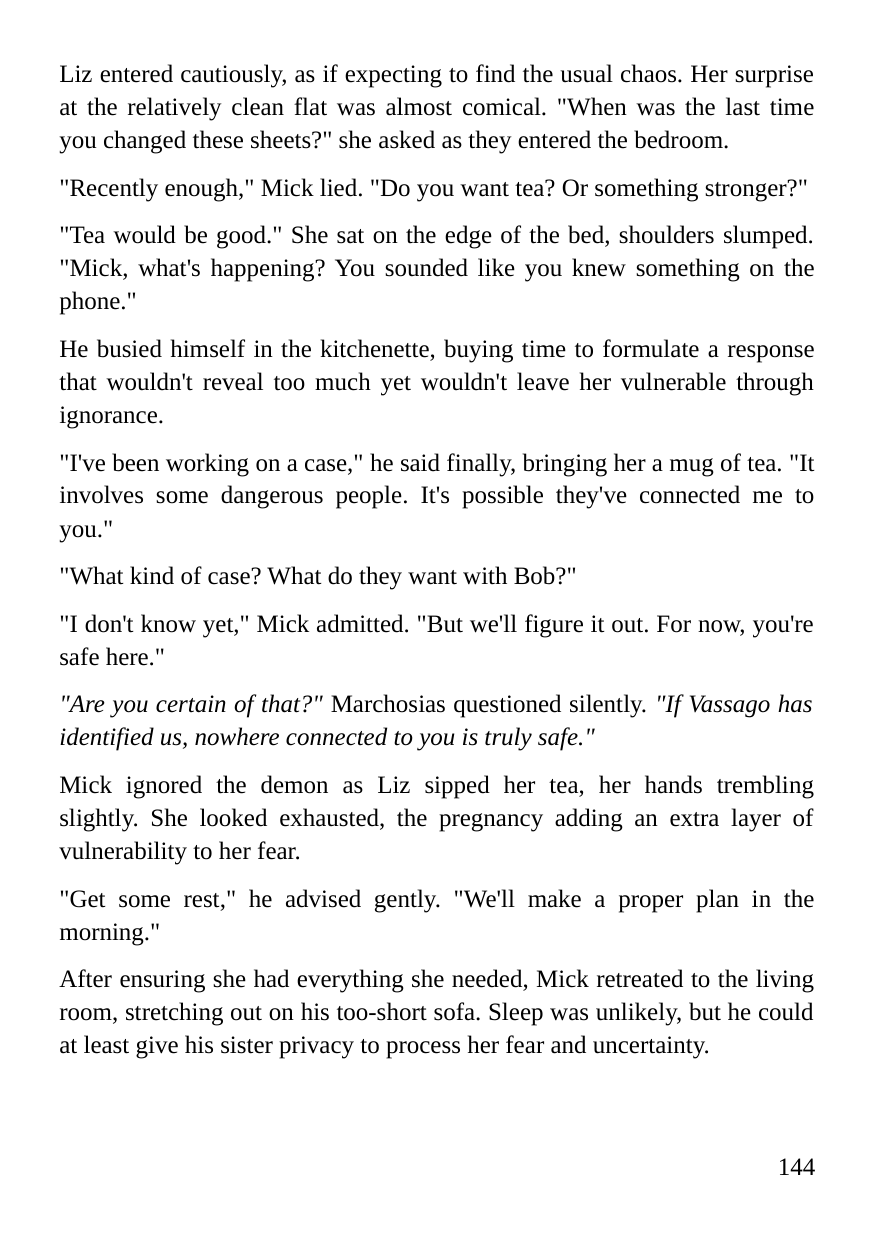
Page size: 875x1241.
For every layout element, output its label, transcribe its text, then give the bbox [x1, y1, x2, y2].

text "I don't know yet," Mick admitted. "But we'll figure it out. For now, you're safe here." [59, 609, 815, 671]
text He busied himself in the kitchenette, buying time to formulate a response that wouldn't reveal too much yet wouldn't leave her vulnerable through ignorance. [59, 334, 815, 429]
text After ensuring she had everything she needed, Mick retreated to the living room, stretching out on his too-short sofa. Sleep was unlikely, but he could at least give his sister privacy to process her fear and uncertainty. [59, 964, 815, 1059]
text "Are you certain of that?" Marchosias questioned silently. "If Vassago has identified us, nowhere connected to you is truly safe." [59, 689, 815, 751]
text Liz entered cautiously, as if expecting to find the usual chaos. Her surprise at the relatively clean flat was almost comical. "When was the last time you changed these sheets?" she asked as they entered the bedroom. [59, 59, 815, 154]
text "What kind of case? What do they want with Bob?" [59, 561, 815, 590]
text "Tea would be good." She sat on the edge of the bed, shoulders slumped. "Mick, what's happening? You sounded like you knew something on the phone." [59, 220, 815, 315]
text "Get some rest," he advised gently. "We'll make a proper plan in the morning." [59, 884, 815, 946]
text Mick ignored the demon as Liz sipped her tea, her hands trembling slightly. She looked exhausted, the pregnancy adding an extra layer of vulnerability to her fear. [59, 770, 815, 865]
text "I've been working on a case," he said finally, bringing her a mug of tea. "It involves some dangerous people. It's possible they've connected me to you." [59, 448, 815, 542]
text "Recently enough," Mick lied. "Do you want tea? Or something stronger?" [59, 173, 815, 201]
